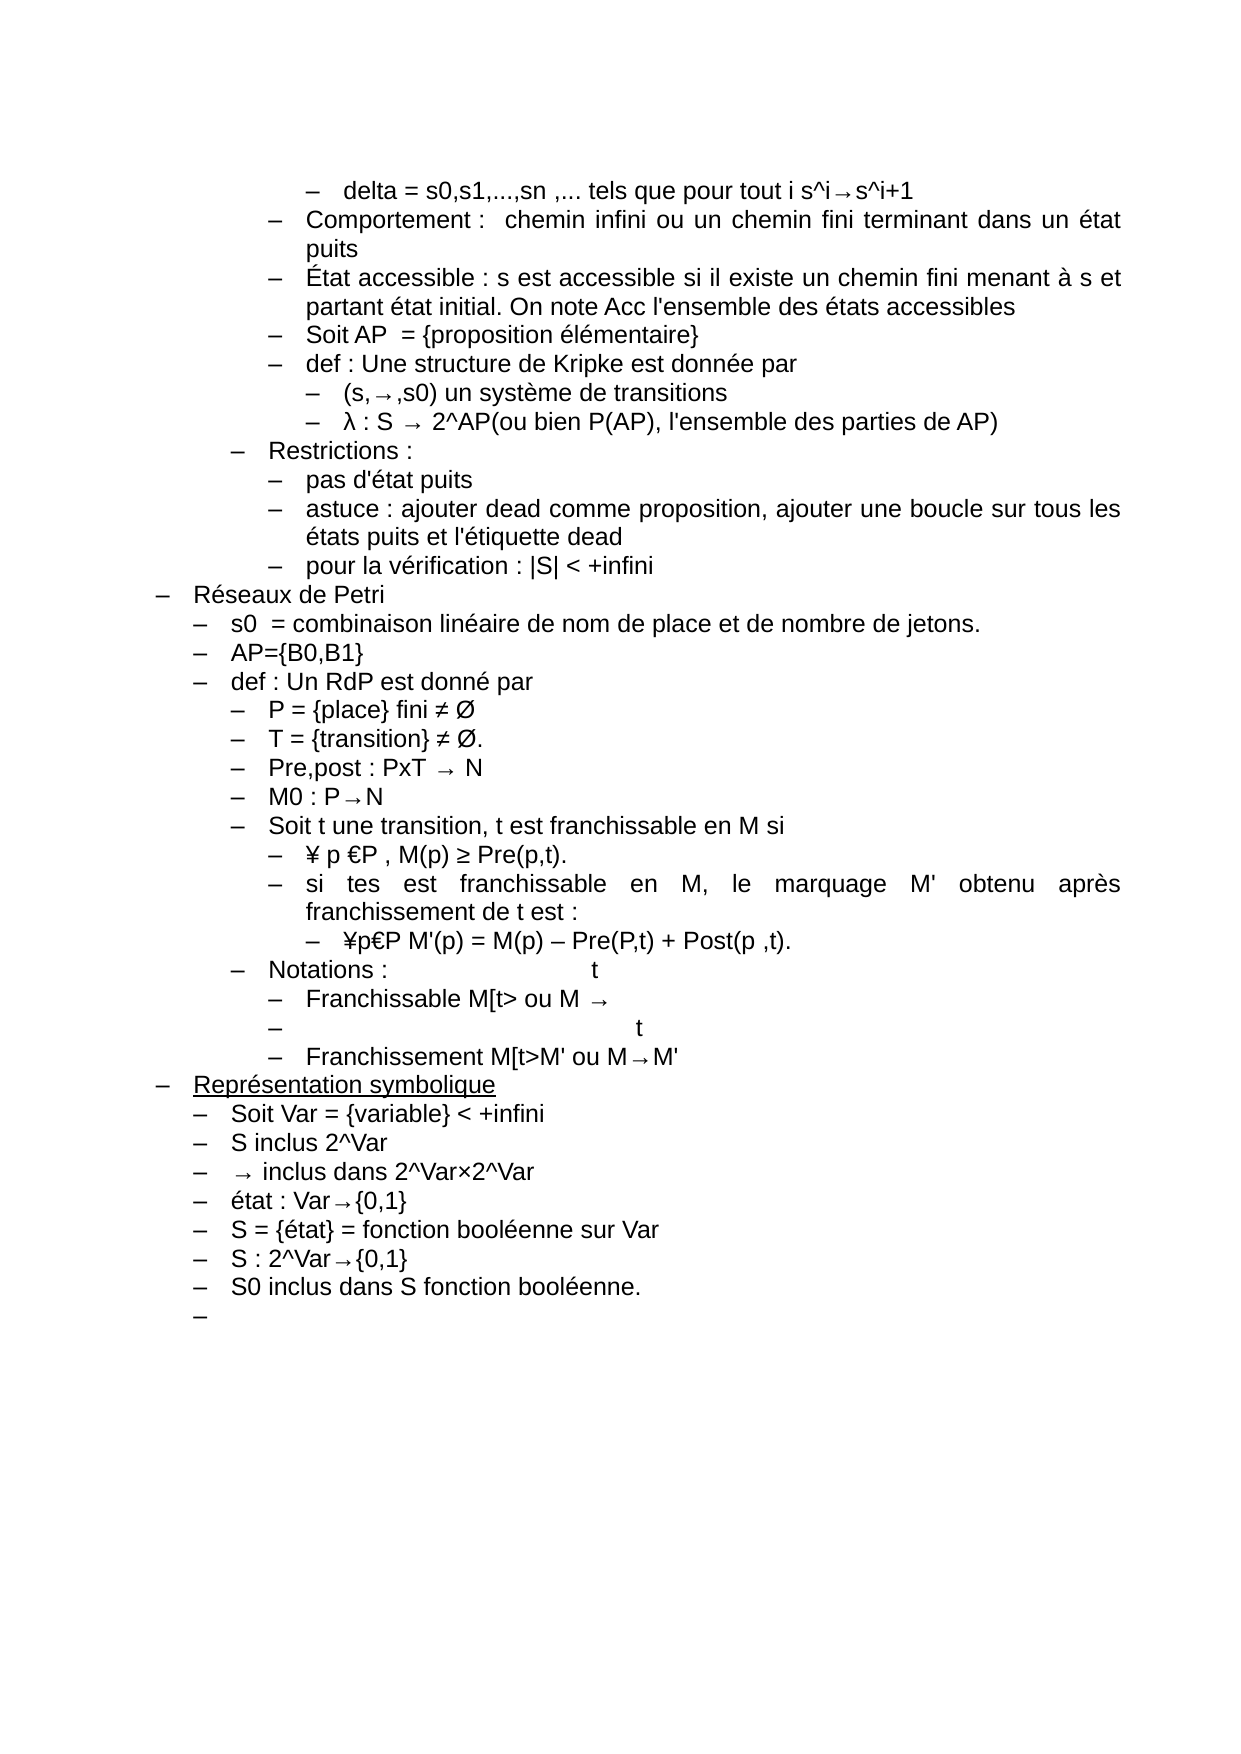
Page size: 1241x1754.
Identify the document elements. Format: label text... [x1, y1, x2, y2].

list Soit AP = {proposition élémentaire} [268, 320, 1122, 349]
list S inclus 2^Var [193, 1128, 1122, 1157]
list Soit Var = {variable} < +infini [193, 1099, 1122, 1128]
list astuce : ajouter dead comme proposition, ajouter une boucle sur tous les états puits et l'étiquette dead [268, 493, 1122, 551]
list Franchissement M[t>M' ou M→M' [268, 1042, 1122, 1070]
list Soit t une transition, t est franchissable en M si [231, 811, 1122, 840]
list Franchissable M[t> ou M → [268, 984, 1122, 1013]
list t [268, 1013, 1122, 1042]
list AP={B0,B1} [193, 638, 1122, 667]
list État accessible : s est accessible si il existe un chemin fini menant à s et partant état initial. On note Acc l'ensemble des états accessibles [268, 263, 1122, 320]
list état : Var→{0,1} [193, 1186, 1122, 1215]
list T = {transition} ≠ Ø. [231, 724, 1122, 753]
list Comportement : chemin infini ou un chemin fini terminant dans un état puits [268, 205, 1122, 263]
list pour la vérification : |S| < +infini [268, 551, 1122, 580]
list def : Une structure de Kripke est donnée par [268, 349, 1122, 378]
list pas d'état puits [268, 465, 1122, 493]
list ¥p€P M'(p) = M(p) – Pre(P,t) + Post(p ,t). [306, 926, 1122, 955]
list Pre,post : PxT → N [231, 753, 1122, 782]
list → inclus dans 2^Var×2^Var [193, 1157, 1122, 1186]
list M0 : P→N [231, 782, 1122, 811]
list s0 = combinaison linéaire de nom de place et de nombre de jetons. [193, 609, 1122, 638]
list λ : S → 2^AP(ou bien P(AP), l'ensemble des parties de AP) [306, 407, 1122, 436]
list Notations : t [231, 955, 1122, 984]
list def : Un RdP est donné par [193, 667, 1122, 695]
list Représentation symbolique [156, 1070, 1122, 1099]
list P = {place} fini ≠ Ø [231, 695, 1122, 724]
list S = {état} = fonction booléenne sur Var [193, 1215, 1122, 1243]
list delta = s0,s1,...,sn ,... tels que pour tout i s^i→s^i+1 [306, 176, 1122, 205]
list si tes est franchissable en M, le marquage M' obtenu après franchissement de t est : [268, 868, 1122, 926]
list Restrictions : [231, 436, 1122, 465]
list (s,→,s0) un système de transitions [306, 378, 1122, 407]
list Réseaux de Petri [156, 580, 1122, 609]
list ¥ p €P , M(p) ≥ Pre(p,t). [268, 840, 1122, 868]
list S0 inclus dans S fonction booléenne. [193, 1272, 1122, 1301]
list S : 2^Var→{0,1} [193, 1243, 1122, 1272]
